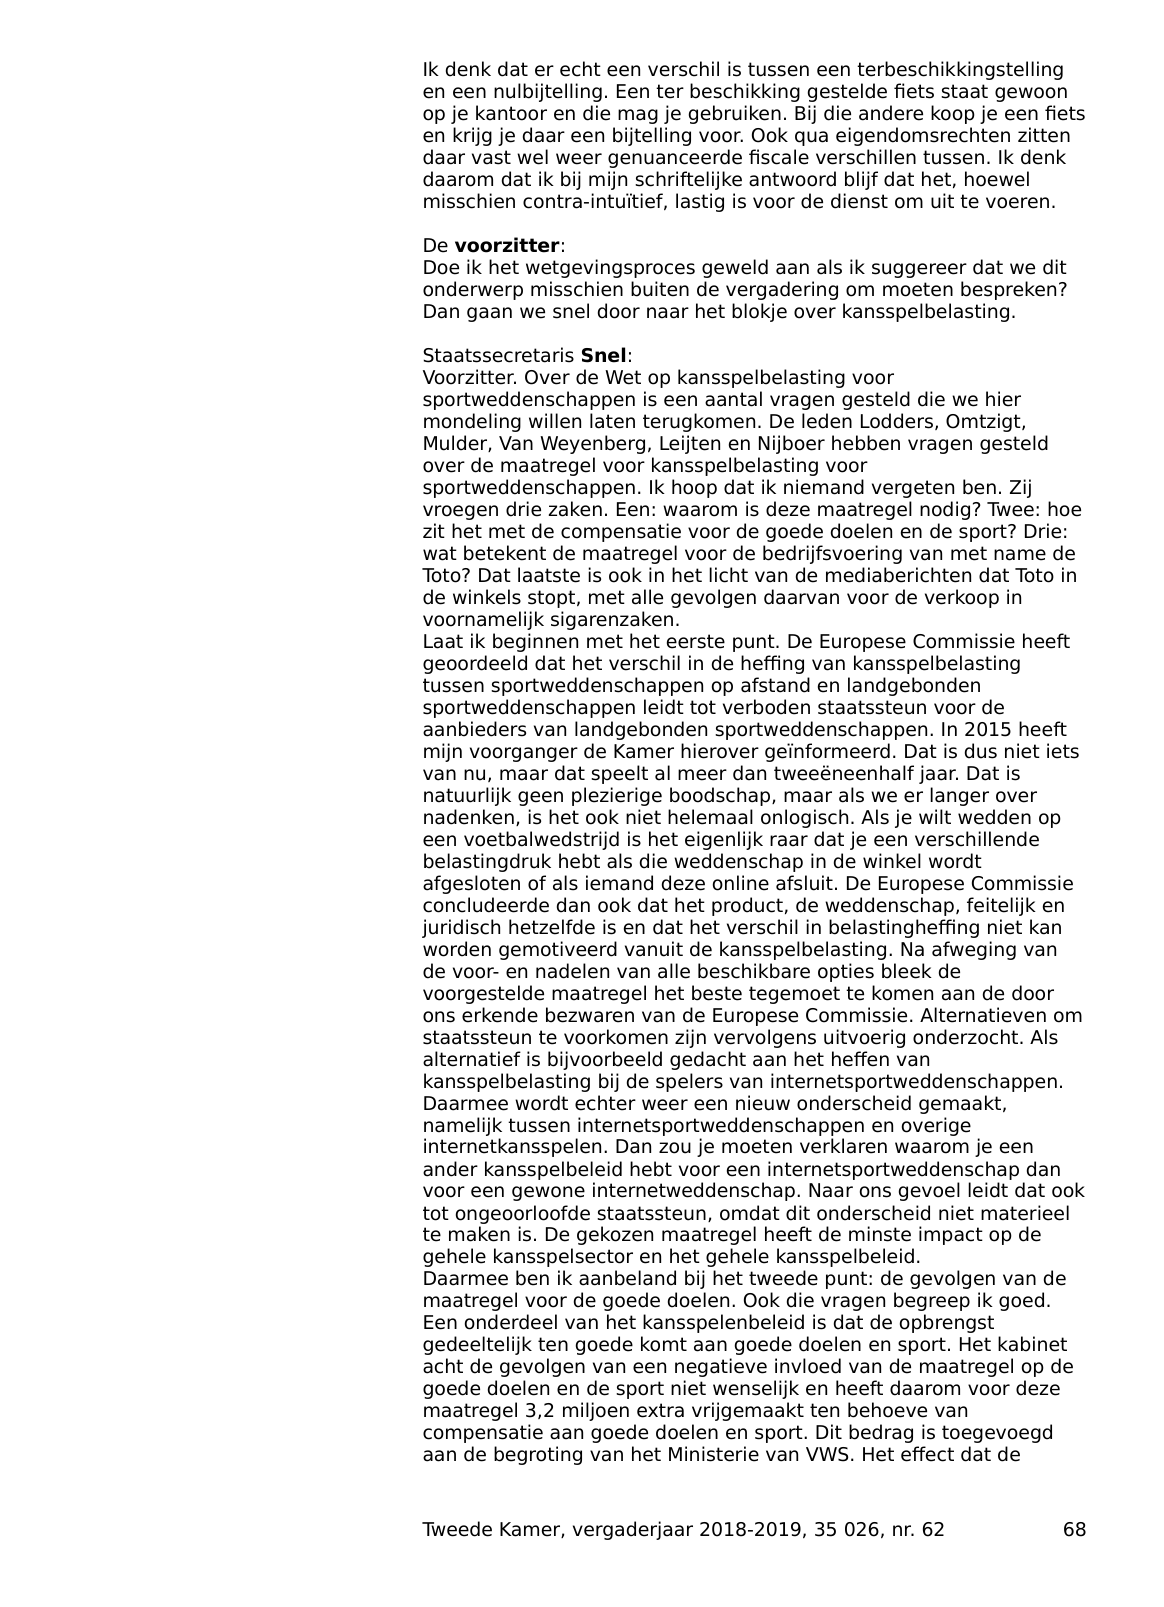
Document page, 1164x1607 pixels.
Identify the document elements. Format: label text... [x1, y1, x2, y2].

text De voorzitter: [422, 235, 1087, 257]
text Daarmee ben ik aanbeland bij het tweede punt: de gevolgen van de maatregel voor de goede doelen. Ook die vragen begreep ik goed. Een onderdeel van het kansspelenbeleid is dat de opbrengst gedeeltelijk ten goede komt aan goede doelen en sport. Het kabinet acht de gevolgen van een negatieve invloed van de maatregel op de goede doelen en de sport niet wenselijk en heeft daarom voor deze maatregel 3,2 miljoen extra vrijgemaakt ten behoeve van compensatie aan goede doelen en sport. Dit bedrag is toegevoegd aan de begroting van het Ministerie van VWS. Het effect dat de [422, 1268, 1087, 1466]
text Laat ik beginnen met het eerste punt. De Europese Commissie heeft geoordeeld dat het verschil in de heffing van kansspelbelasting tussen sportweddenschappen op afstand en landgebonden sportweddenschappen leidt tot verboden staatssteun voor de aanbieders van landgebonden sportweddenschappen. In 2015 heeft mijn voorganger de Kamer hierover geïnformeerd. Dat is dus niet iets van nu, maar dat speelt al meer dan tweeëneenhalf jaar. Dat is natuurlijk geen plezierige boodschap, maar als we er langer over nadenken, is het ook niet helemaal onlogisch. Als je wilt wedden op een voetbalwedstrijd is het eigenlijk raar dat je een verschillende belastingdruk hebt als die weddenschap in de winkel wordt afgesloten of als iemand deze online afsluit. De Europese Commissie concludeerde dan ook dat het product, de weddenschap, feitelijk en juridisch hetzelfde is en dat het verschil in belastingheffing niet kan worden gemotiveerd vanuit de kansspelbelasting. Na afweging van de voor- en nadelen van alle beschikbare opties bleek de voorgestelde maatregel het beste tegemoet te komen aan de door ons erkende bezwaren van de Europese Commissie. Alternatieven om staatssteun te voorkomen zijn vervolgens uitvoerig onderzocht. Als alternatief is bijvoorbeeld gedacht aan het heffen van kansspelbelasting bij de spelers van internetsportweddenschappen. Daarmee wordt echter weer een nieuw onderscheid gemaakt, namelijk tussen internetsportweddenschappen en overige internetkansspelen. Dan zou je moeten verklaren waarom je een ander kansspelbeleid hebt voor een internetsportweddenschap dan voor een gewone internetweddenschap. Naar ons gevoel leidt dat ook tot ongeoorloofde staatssteun, omdat dit onderscheid niet materieel te maken is. De gekozen maatregel heeft de minste impact op de gehele kansspelsector en het gehele kansspelbeleid. [422, 631, 1087, 1268]
text Ik denk dat er echt een verschil is tussen een terbeschikkingstelling en een nulbijtelling. Een ter beschikking gestelde fiets staat gewoon op je kantoor en die mag je gebruiken. Bij die andere koop je een fiets en krijg je daar een bijtelling voor. Ook qua eigendomsrechten zitten daar vast wel weer genuanceerde fiscale verschillen tussen. Ik denk daarom dat ik bij mijn schriftelijke antwoord blijf dat het, hoewel misschien contra-intuïtief, lastig is voor de dienst om uit te voeren. [422, 59, 1087, 213]
text Staatssecretaris Snel: [422, 345, 1087, 367]
text Voorzitter. Over de Wet op kansspelbelasting voor sportweddenschappen is een aantal vragen gesteld die we hier mondeling willen laten terugkomen. De leden Lodders, Omtzigt, Mulder, Van Weyenberg, Leijten en Nijboer hebben vragen gesteld over de maatregel voor kansspelbelasting voor sportweddenschappen. Ik hoop dat ik niemand vergeten ben. Zij vroegen drie zaken. Een: waarom is deze maatregel nodig? Twee: hoe zit het met de compensatie voor de goede doelen en de sport? Drie: wat betekent de maatregel voor de bedrijfsvoering van met name de Toto? Dat laatste is ook in het licht van de mediaberichten dat Toto in de winkels stopt, met alle gevolgen daarvan voor de verkoop in voornamelijk sigarenzaken. [422, 367, 1087, 631]
text Doe ik het wetgevingsproces geweld aan als ik suggereer dat we dit onderwerp misschien buiten de vergadering om moeten bespreken? Dan gaan we snel door naar het blokje over kansspelbelasting. [422, 257, 1087, 323]
